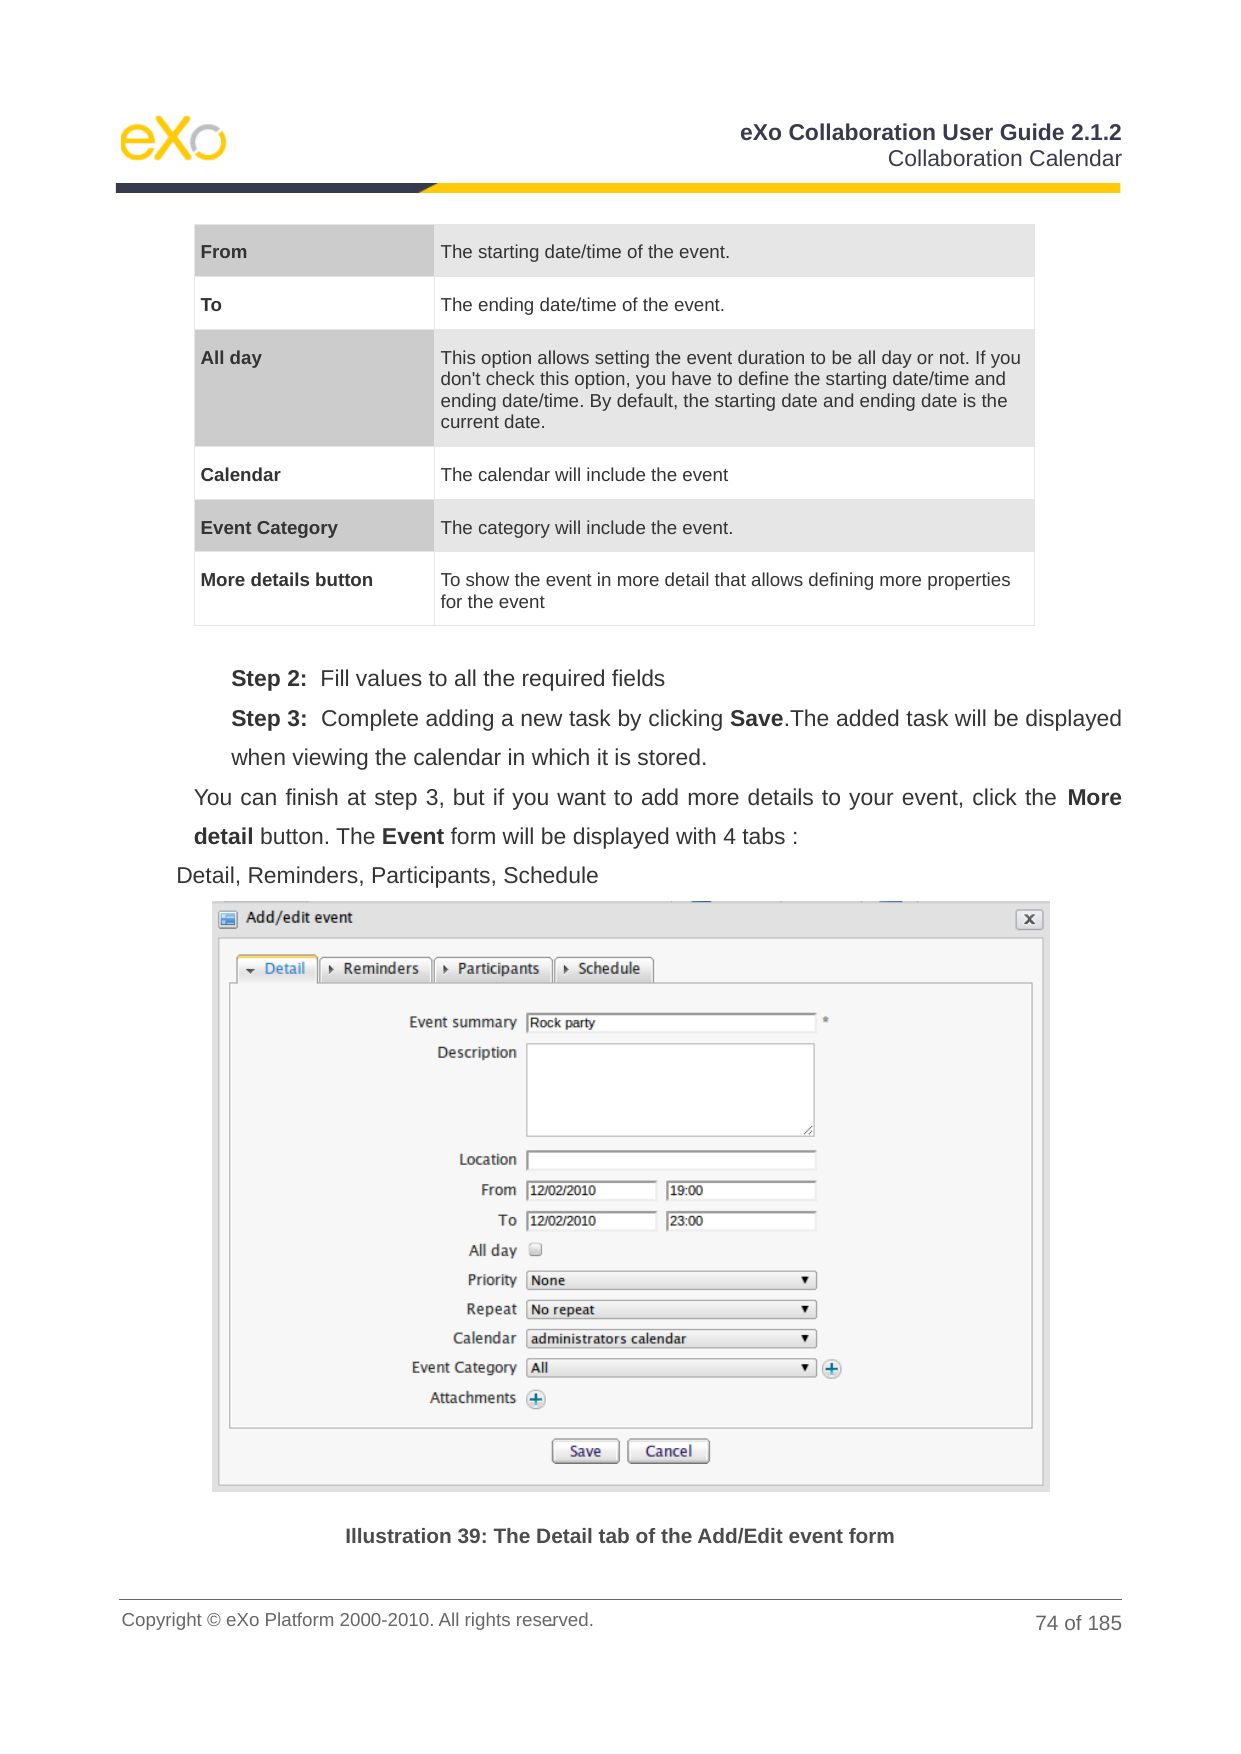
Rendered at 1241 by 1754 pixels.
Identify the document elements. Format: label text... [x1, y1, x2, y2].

table_cell This option allows setting the event duration to be all day or not. If you don't check this option, you have to define the starting date/time and ending date/time. By default, the starting date and ending date is the current date. [435, 330, 1034, 446]
table_cell The category will include the event. [435, 500, 1034, 551]
list You can finish at step 3, but if you want to add more details to your event, click the More detail button. The Event form will be displayed with 4 tabs : [156, 783, 1122, 849]
picture [115, 183, 1121, 193]
table_cell Event Category [195, 500, 434, 551]
table_cell Calendar [195, 447, 434, 499]
table_cell The ending date/time of the event. [435, 277, 1034, 329]
list Step 2: Fill values to all the required fields [193, 665, 1122, 691]
list Step 3: Complete adding a new task by clicking Save.The added task will be displayed when viewing the calendar in which it is stored. [193, 704, 1122, 770]
table_cell From [195, 225, 434, 276]
table_cell To [195, 277, 434, 329]
table_cell More details button [195, 552, 434, 625]
table_cell The starting date/time of the event. [435, 225, 1034, 276]
table_cell To show the event in more detail that allows defining more properties for the event [435, 552, 1034, 625]
text Illustration 39: The Detail tab of the Add/Edit event form [182, 1492, 1058, 1547]
table_cell The calendar will include the event [435, 447, 1034, 499]
picture [212, 901, 1050, 1492]
picture [120, 115, 227, 161]
table_cell All day [195, 330, 434, 446]
text Detail, Reminders, Participants, Schedule [118, 862, 1122, 889]
